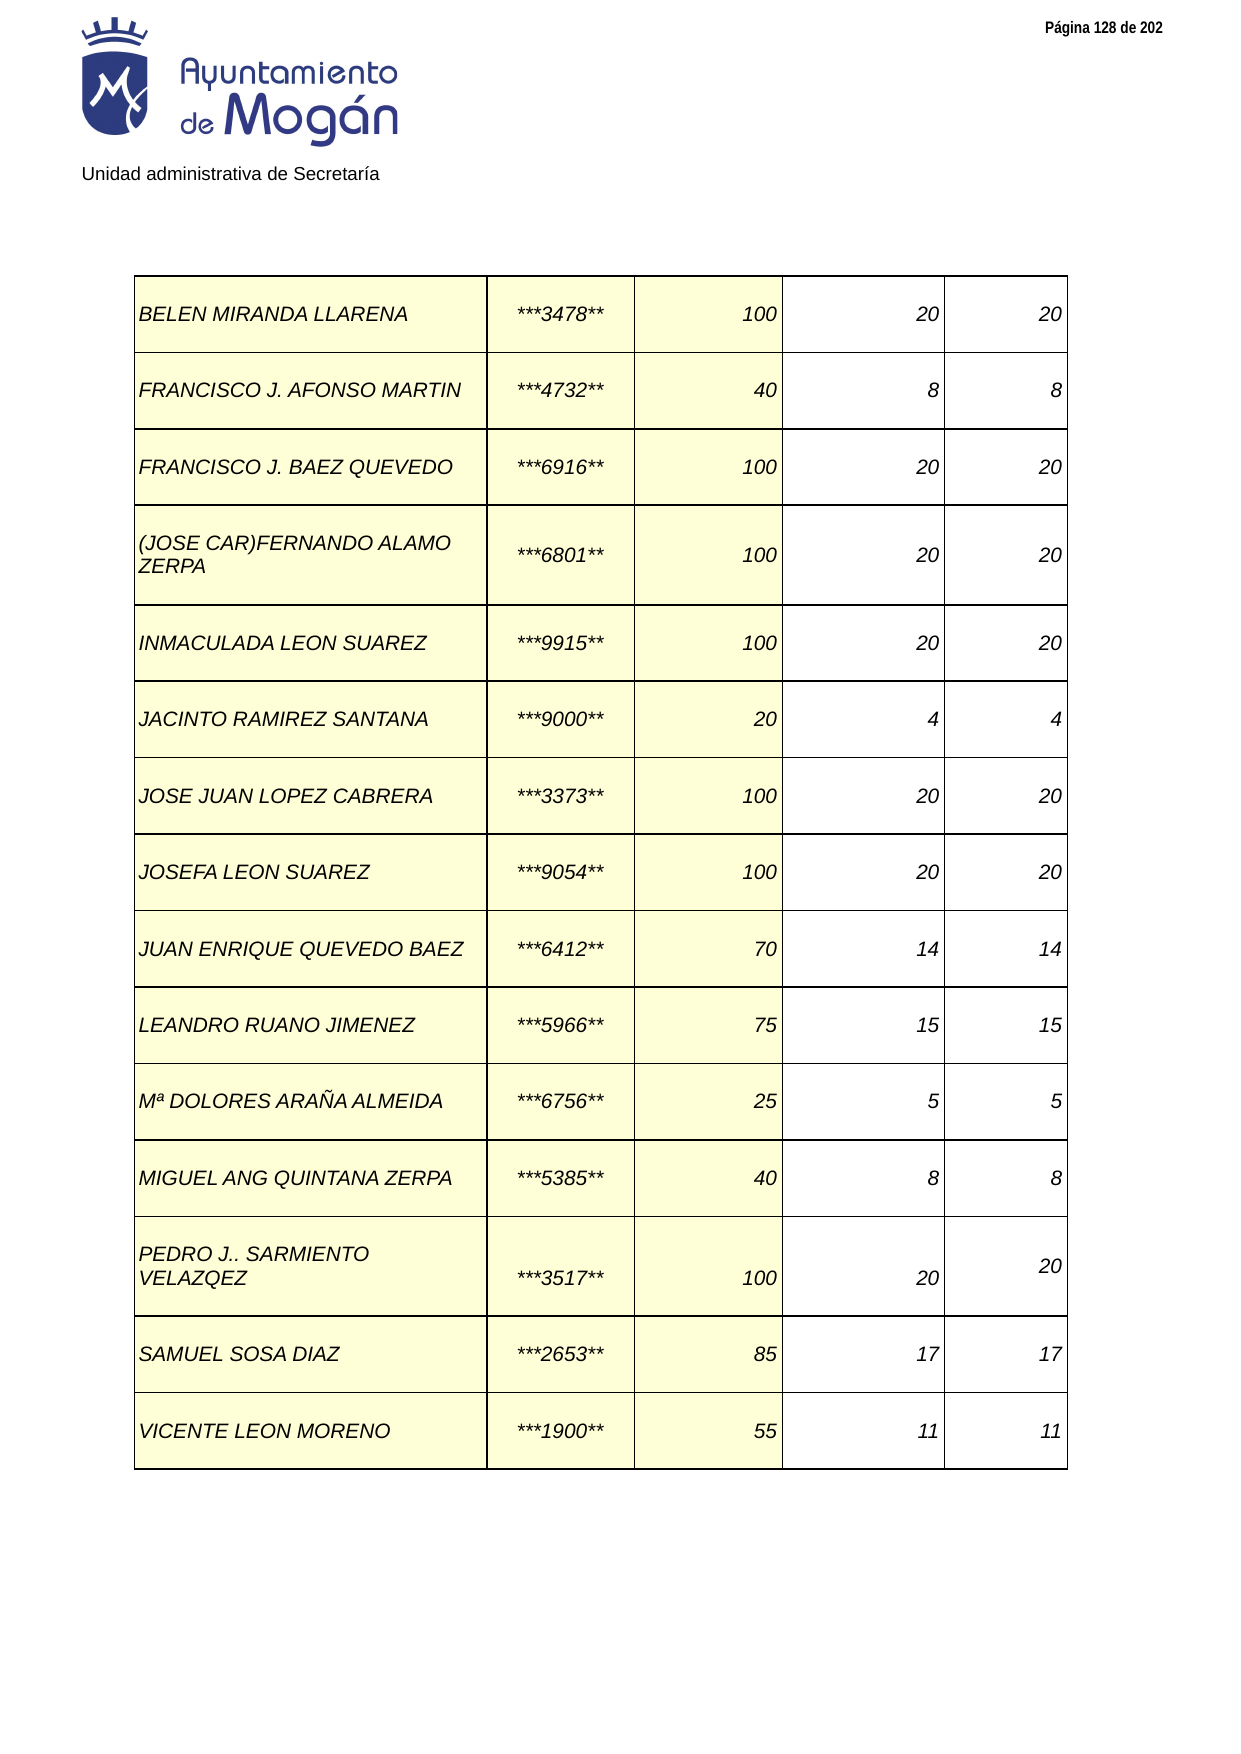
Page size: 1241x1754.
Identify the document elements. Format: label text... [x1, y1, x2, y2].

table_cell 100 [635, 1217, 782, 1315]
table_cell ***9054** [488, 835, 634, 910]
table_cell 20 [945, 430, 1067, 504]
table_cell 40 [635, 353, 782, 428]
table_cell ***3478** [488, 277, 634, 351]
table_cell 40 [635, 1141, 782, 1216]
table_cell BELEN MIRANDA LLARENA [135, 277, 486, 351]
table_cell ***9000** [488, 682, 634, 757]
table_cell JOSEFA LEON SUAREZ [135, 835, 486, 910]
table_cell 20 [783, 506, 944, 604]
table_cell ***4732** [488, 353, 634, 428]
table_cell 20 [945, 506, 1067, 604]
table_cell 70 [635, 911, 782, 986]
table_cell 85 [635, 1317, 782, 1392]
table_cell 17 [783, 1317, 944, 1392]
table_cell 8 [783, 1141, 944, 1216]
table_cell ***5385** [488, 1141, 634, 1216]
table_cell 20 [635, 682, 782, 757]
table_cell 15 [945, 988, 1067, 1063]
table_cell ***6756** [488, 1064, 634, 1139]
table_cell ***6801** [488, 506, 634, 604]
table_cell JACINTO RAMIREZ SANTANA [135, 682, 486, 757]
table_cell ***6916** [488, 430, 634, 504]
table_cell 8 [945, 1141, 1067, 1216]
table_cell 100 [635, 758, 782, 833]
table_cell 20 [945, 835, 1067, 910]
table_cell 5 [945, 1064, 1067, 1139]
table_cell 20 [783, 606, 944, 680]
table_cell 55 [635, 1393, 782, 1468]
table_cell 5 [783, 1064, 944, 1139]
table_cell 100 [635, 835, 782, 910]
table_cell VICENTE LEON MORENO [135, 1393, 486, 1468]
table_cell JOSE JUAN LOPEZ CABRERA [135, 758, 486, 833]
picture [81, 17, 398, 153]
table_cell 20 [783, 758, 944, 833]
table_cell ***5966** [488, 988, 634, 1063]
table_cell 25 [635, 1064, 782, 1139]
table_cell 14 [945, 911, 1067, 986]
table_cell SAMUEL SOSA DIAZ [135, 1317, 486, 1392]
table_cell 15 [783, 988, 944, 1063]
table_cell ***2653** [488, 1317, 634, 1392]
table_cell 4 [783, 682, 944, 757]
table_cell 100 [635, 430, 782, 504]
table_cell 14 [783, 911, 944, 986]
table_cell 8 [945, 353, 1067, 428]
table_cell 20 [783, 835, 944, 910]
table_cell 20 [783, 277, 944, 351]
table_cell 20 [783, 430, 944, 504]
table_cell 11 [945, 1393, 1067, 1468]
table_cell 17 [945, 1317, 1067, 1392]
table_cell 75 [635, 988, 782, 1063]
table_cell 100 [635, 277, 782, 351]
table_cell 11 [783, 1393, 944, 1468]
table_cell ***9915** [488, 606, 634, 680]
table_cell LEANDRO RUANO JIMENEZ [135, 988, 486, 1063]
table_cell (JOSE CAR)FERNANDO ALAMO ZERPA [135, 506, 486, 604]
table_cell PEDRO J.. SARMIENTO VELAZQEZ [135, 1217, 486, 1315]
table_cell ***3373** [488, 758, 634, 833]
table_cell INMACULADA LEON SUAREZ [135, 606, 486, 680]
table_cell 20 [945, 277, 1067, 351]
table_cell Mª DOLORES ARAÑA ALMEIDA [135, 1064, 486, 1139]
table_cell ***3517** [488, 1217, 634, 1315]
table_cell 8 [783, 353, 944, 428]
table_cell MIGUEL ANG QUINTANA ZERPA [135, 1141, 486, 1216]
table_cell 20 [945, 758, 1067, 833]
table_cell 20 [945, 606, 1067, 680]
table_cell FRANCISCO J. AFONSO MARTIN [135, 353, 486, 428]
table_cell ***1900** [488, 1393, 634, 1468]
table_cell ***6412** [488, 911, 634, 986]
table_cell FRANCISCO J. BAEZ QUEVEDO [135, 430, 486, 504]
table_cell 4 [945, 682, 1067, 757]
table_cell 20 [945, 1217, 1067, 1315]
table_cell 100 [635, 506, 782, 604]
table_cell JUAN ENRIQUE QUEVEDO BAEZ [135, 911, 486, 986]
table_cell 100 [635, 606, 782, 680]
table_cell 20 [783, 1217, 944, 1315]
